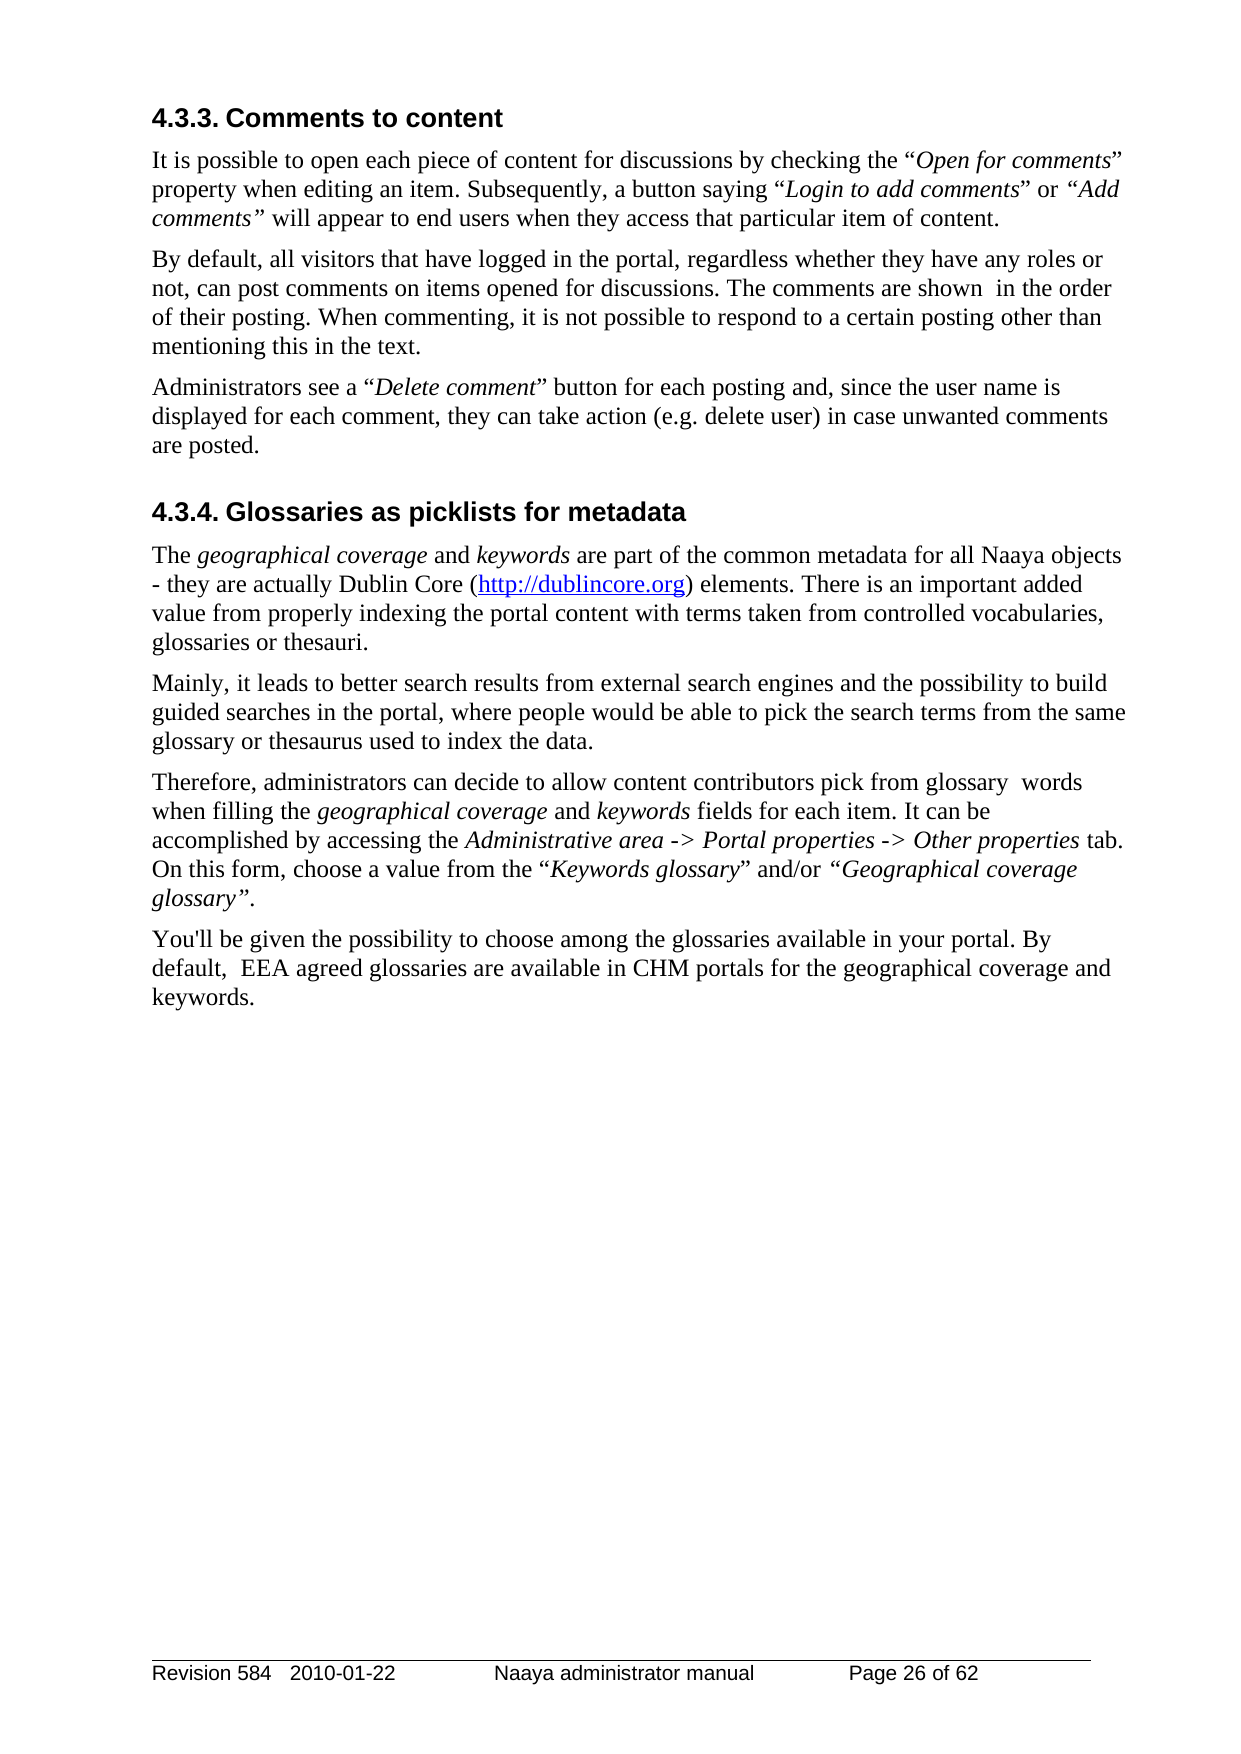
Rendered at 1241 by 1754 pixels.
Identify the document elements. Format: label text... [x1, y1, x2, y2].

text Administrators see a “Delete comment” button for each posting and, since the user name is displayed for each comment, they can take action (e.g. delete user) in case unwanted comments are posted. [152, 372, 1128, 459]
text The geographical coverage and keywords are part of the common metadata for all Naaya objects - they are actually Dublin Core (http://dublincore.org) elements. There is an important added value from properly indexing the portal content with terms taken from controlled vocabularies, glossaries or thesauri. [152, 539, 1128, 656]
text You'll be given the possibility to choose among the glossaries available in your portal. By default, EEA agreed glossaries are available in CHM portals for the geographical coverage and keywords. [152, 924, 1128, 1011]
text It is possible to open each piece of content for discussions by checking the “Open for comments” property when editing an item. Subsequently, a button saying “Login to add comments” or “Add comments” will appear to end users when they access that particular item of content. [152, 145, 1128, 232]
subtitle Comments to content [152, 102, 1128, 133]
text Therefore, administrators can decide to allow content contributors pick from glossary words when filling the geographical coverage and keywords fields for each item. It can be accomplished by accessing the Administrative area -> Portal properties -> Other properties tab. On this form, choose a value from the “Keywords glossary” and/or “Geographical coverage glossary”. [152, 767, 1128, 912]
text Mainly, it leads to better search results from external search engines and the possibility to build guided searches in the portal, where people would be able to pick the search terms from the same glossary or thesaurus used to index the data. [152, 668, 1128, 755]
subtitle Glossaries as picklists for metadata [152, 496, 1128, 527]
text By default, all visitors that have logged in the portal, regardless whether they have any roles or not, can post comments on items opened for discussions. The comments are shown in the order of their posting. When commenting, it is not possible to respond to a certain posting other than mentioning this in the text. [152, 244, 1128, 360]
